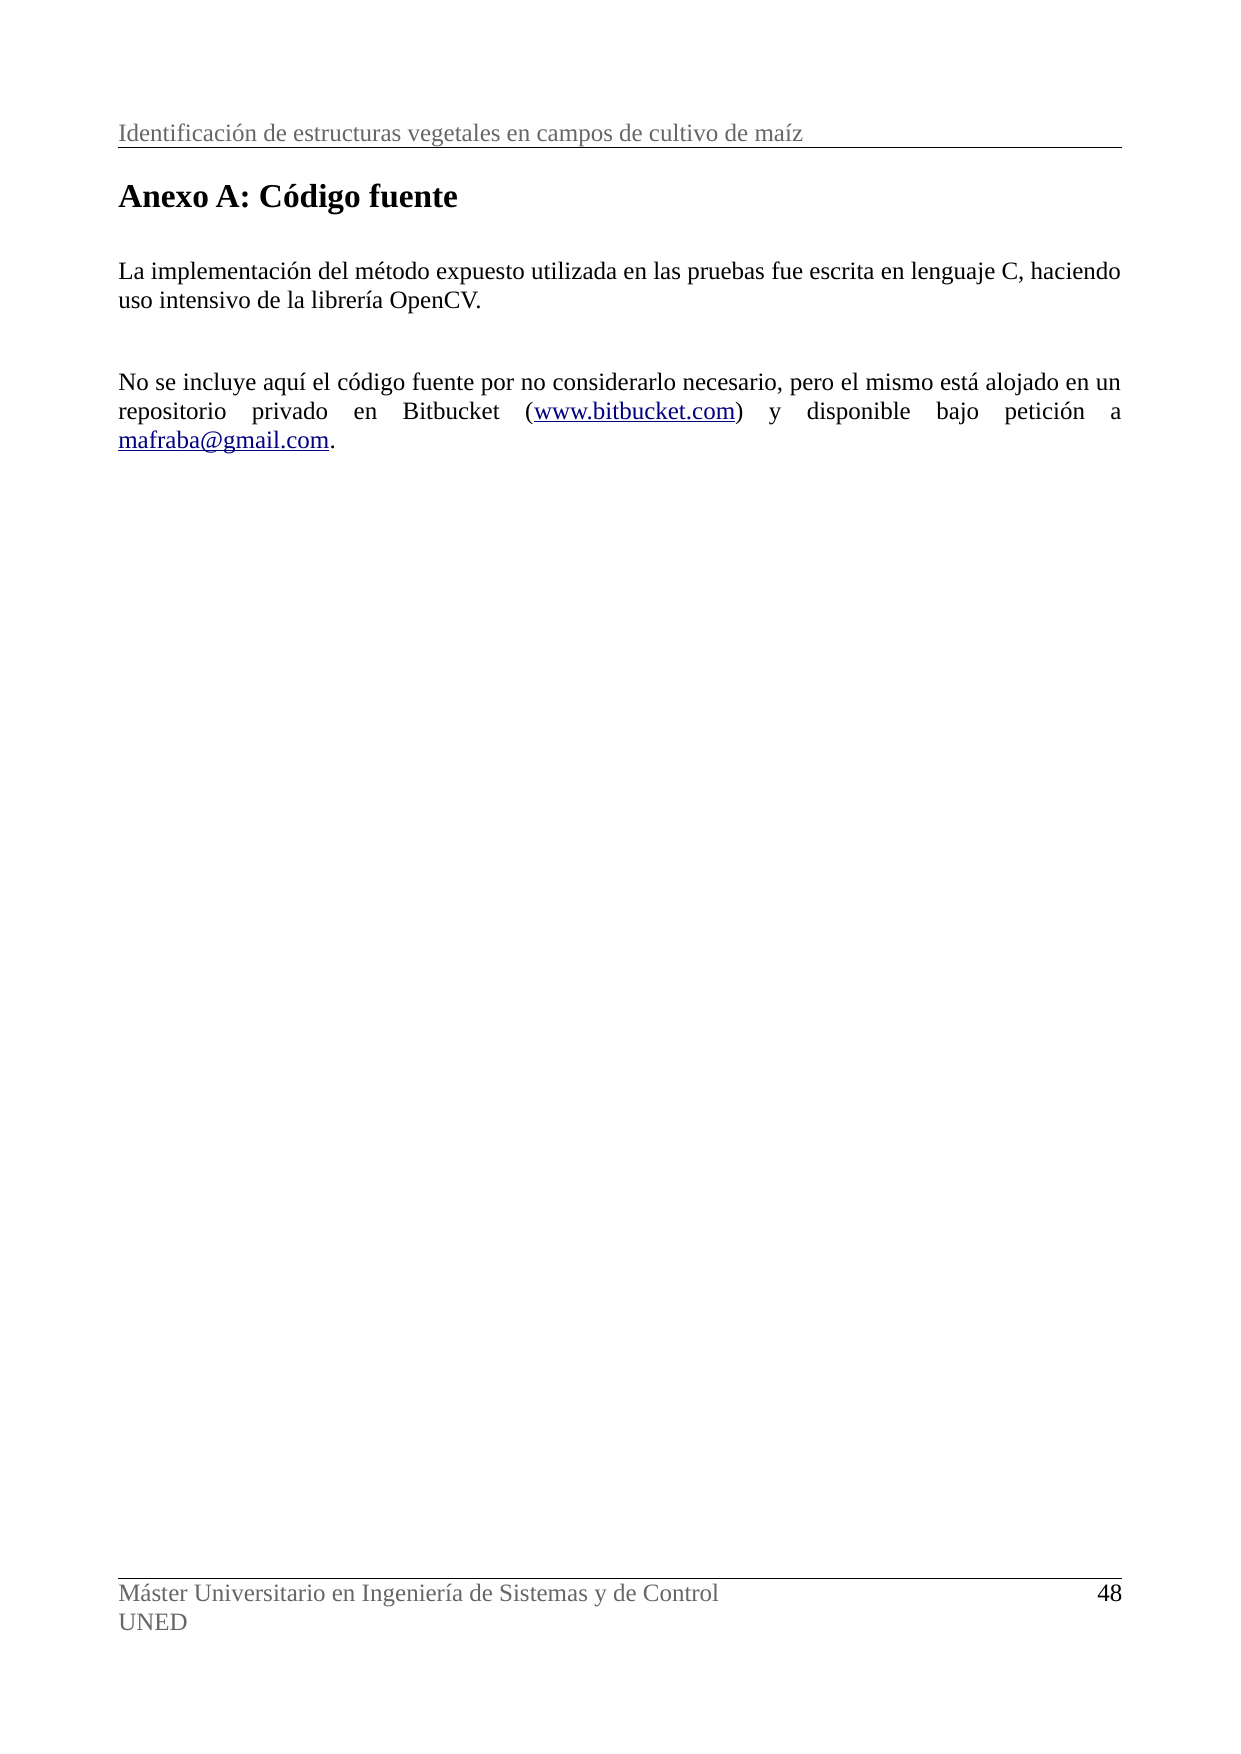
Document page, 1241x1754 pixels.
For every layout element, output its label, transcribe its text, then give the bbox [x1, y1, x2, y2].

text La implementación del método expuesto utilizada en las pruebas fue escrita en lenguaje C, haciendo uso intensivo de la librería OpenCV. [118, 256, 1122, 313]
text No se incluye aquí el código fuente por no considerarlo necesario, pero el mismo está alojado en un repositorio privado en Bitbucket (www.bitbucket.com) y disponible bajo petición a mafraba@gmail.com. [118, 367, 1122, 453]
subtitle Anexo A: Código fuente [118, 176, 1122, 215]
